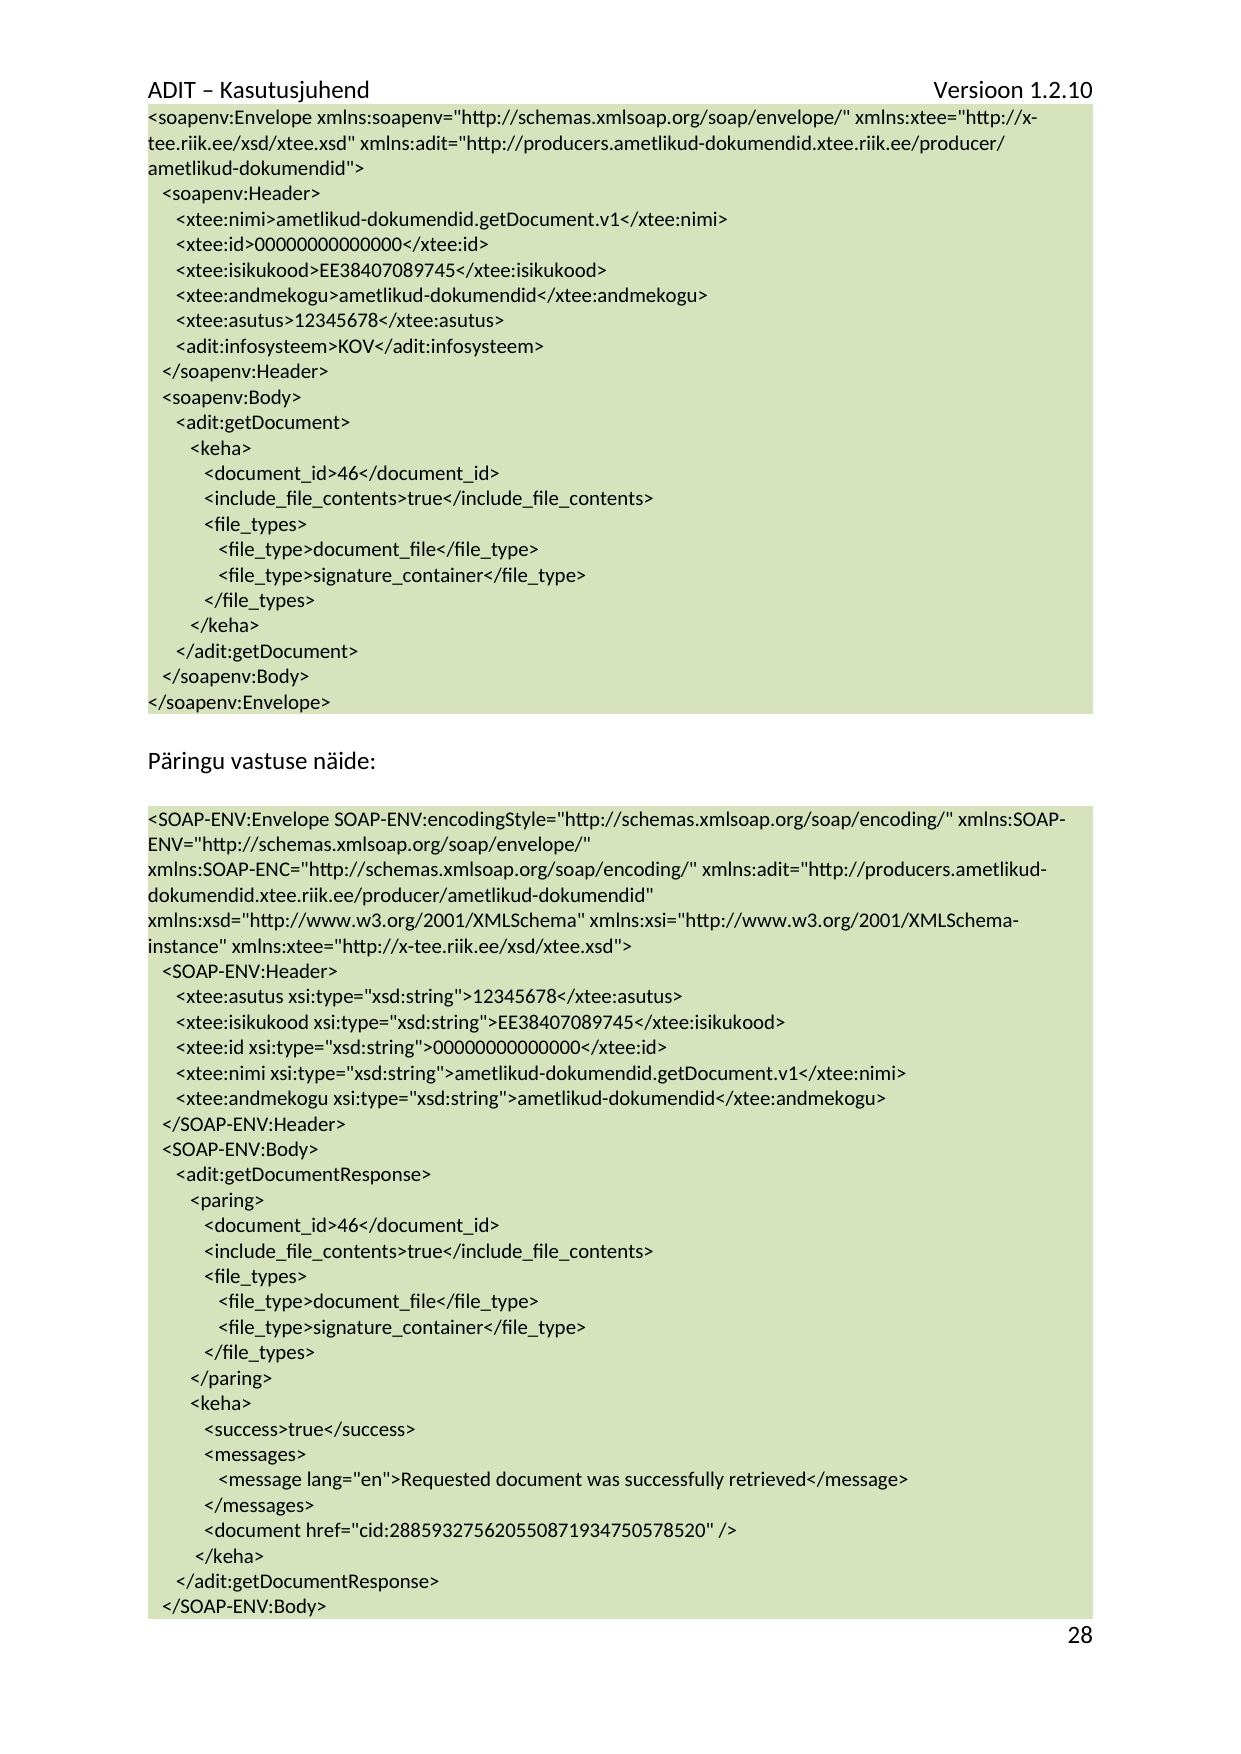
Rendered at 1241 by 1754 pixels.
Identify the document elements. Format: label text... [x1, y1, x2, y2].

text <SOAP-ENV:Envelope SOAP-ENV:encodingStyle="http://schemas.xmlsoap.org/soap/encoding/" xmlns:SOAP-ENV="http://schemas.xmlsoap.org/soap/envelope/" xmlns:SOAP-ENC="http://schemas.xmlsoap.org/soap/encoding/" xmlns:adit="http://producers.ametlikud-dokumendid.xtee.riik.ee/producer/ametlikud-dokumendid" xmlns:xsd="http://www.w3.org/2001/XMLSchema" xmlns:xsi="http://www.w3.org/2001/XMLSchema-instance" xmlns:xtee="http://x-tee.riik.ee/xsd/xtee.xsd"> [148, 806, 1093, 958]
text <messages> [148, 1441, 1093, 1467]
text <xtee:nimi>ametlikud-dokumendid.getDocument.v1</xtee:nimi> [148, 206, 1093, 231]
text <xtee:id>00000000000000</xtee:id> [148, 231, 1093, 257]
text <keha> [148, 1390, 1093, 1416]
text <file_type>signature_container</file_type> [148, 1314, 1093, 1339]
text </adit:getDocument> [148, 638, 1093, 663]
text <soapenv:Body> [148, 384, 1093, 409]
text <keha> [148, 435, 1093, 460]
text <adit:getDocumentResponse> [148, 1162, 1093, 1187]
text </soapenv:Body> [148, 663, 1093, 689]
text </adit:getDocumentResponse> [148, 1568, 1093, 1594]
text </keha> [148, 613, 1093, 638]
text <soapenv:Envelope xmlns:soapenv="http://schemas.xmlsoap.org/soap/envelope/" xmlns:xtee="http://x-tee.riik.ee/xsd/xtee.xsd" xmlns:adit="http://producers.ametlikud-dokumendid.xtee.riik.ee/producer/ametlikud-dokumendid"> [148, 104, 1093, 181]
text <include_file_contents>true</include_file_contents> [148, 486, 1093, 511]
text <SOAP-ENV:Body> [148, 1136, 1093, 1162]
text <xtee:asutus>12345678</xtee:asutus> [148, 308, 1093, 333]
text </paring> [148, 1365, 1093, 1390]
text <xtee:andmekogu xsi:type="xsd:string">ametlikud-dokumendid</xtee:andmekogu> [148, 1085, 1093, 1111]
text </soapenv:Header> [148, 358, 1093, 384]
text <xtee:isikukood>EE38407089745</xtee:isikukood> [148, 257, 1093, 282]
text <file_types> [148, 511, 1093, 536]
text <document_id>46</document_id> [148, 1212, 1093, 1238]
text </file_types> [148, 1339, 1093, 1365]
text <document href="cid:288593275620550871934750578520" /> [148, 1517, 1093, 1543]
text </SOAP-ENV:Body> [148, 1594, 1093, 1619]
text <xtee:asutus xsi:type="xsd:string">12345678</xtee:asutus> [148, 984, 1093, 1009]
text <soapenv:Header> [148, 181, 1093, 206]
text <paring> [148, 1187, 1093, 1212]
text <file_type>document_file</file_type> [148, 536, 1093, 562]
text <xtee:id xsi:type="xsd:string">00000000000000</xtee:id> [148, 1034, 1093, 1060]
text <xtee:isikukood xsi:type="xsd:string">EE38407089745</xtee:isikukood> [148, 1009, 1093, 1034]
text <success>true</success> [148, 1416, 1093, 1441]
text </keha> [148, 1543, 1093, 1568]
text <xtee:nimi xsi:type="xsd:string">ametlikud-dokumendid.getDocument.v1</xtee:nimi> [148, 1060, 1093, 1085]
text <file_type>document_file</file_type> [148, 1289, 1093, 1314]
text </messages> [148, 1492, 1093, 1517]
text <SOAP-ENV:Header> [148, 958, 1093, 984]
text </soapenv:Envelope> [148, 689, 1093, 714]
text <document_id>46</document_id> [148, 460, 1093, 486]
text <xtee:andmekogu>ametlikud-dokumendid</xtee:andmekogu> [148, 282, 1093, 308]
text <file_type>signature_container</file_type> [148, 562, 1093, 587]
text Päringu vastuse näide: [148, 745, 1093, 775]
text </SOAP-ENV:Header> [148, 1111, 1093, 1136]
text <message lang="en">Requested document was successfully retrieved</message> [148, 1467, 1093, 1492]
text </file_types> [148, 587, 1093, 613]
text <file_types> [148, 1263, 1093, 1289]
text <adit:getDocument> [148, 409, 1093, 435]
text <adit:infosysteem>KOV</adit:infosysteem> [148, 333, 1093, 358]
text <include_file_contents>true</include_file_contents> [148, 1238, 1093, 1263]
